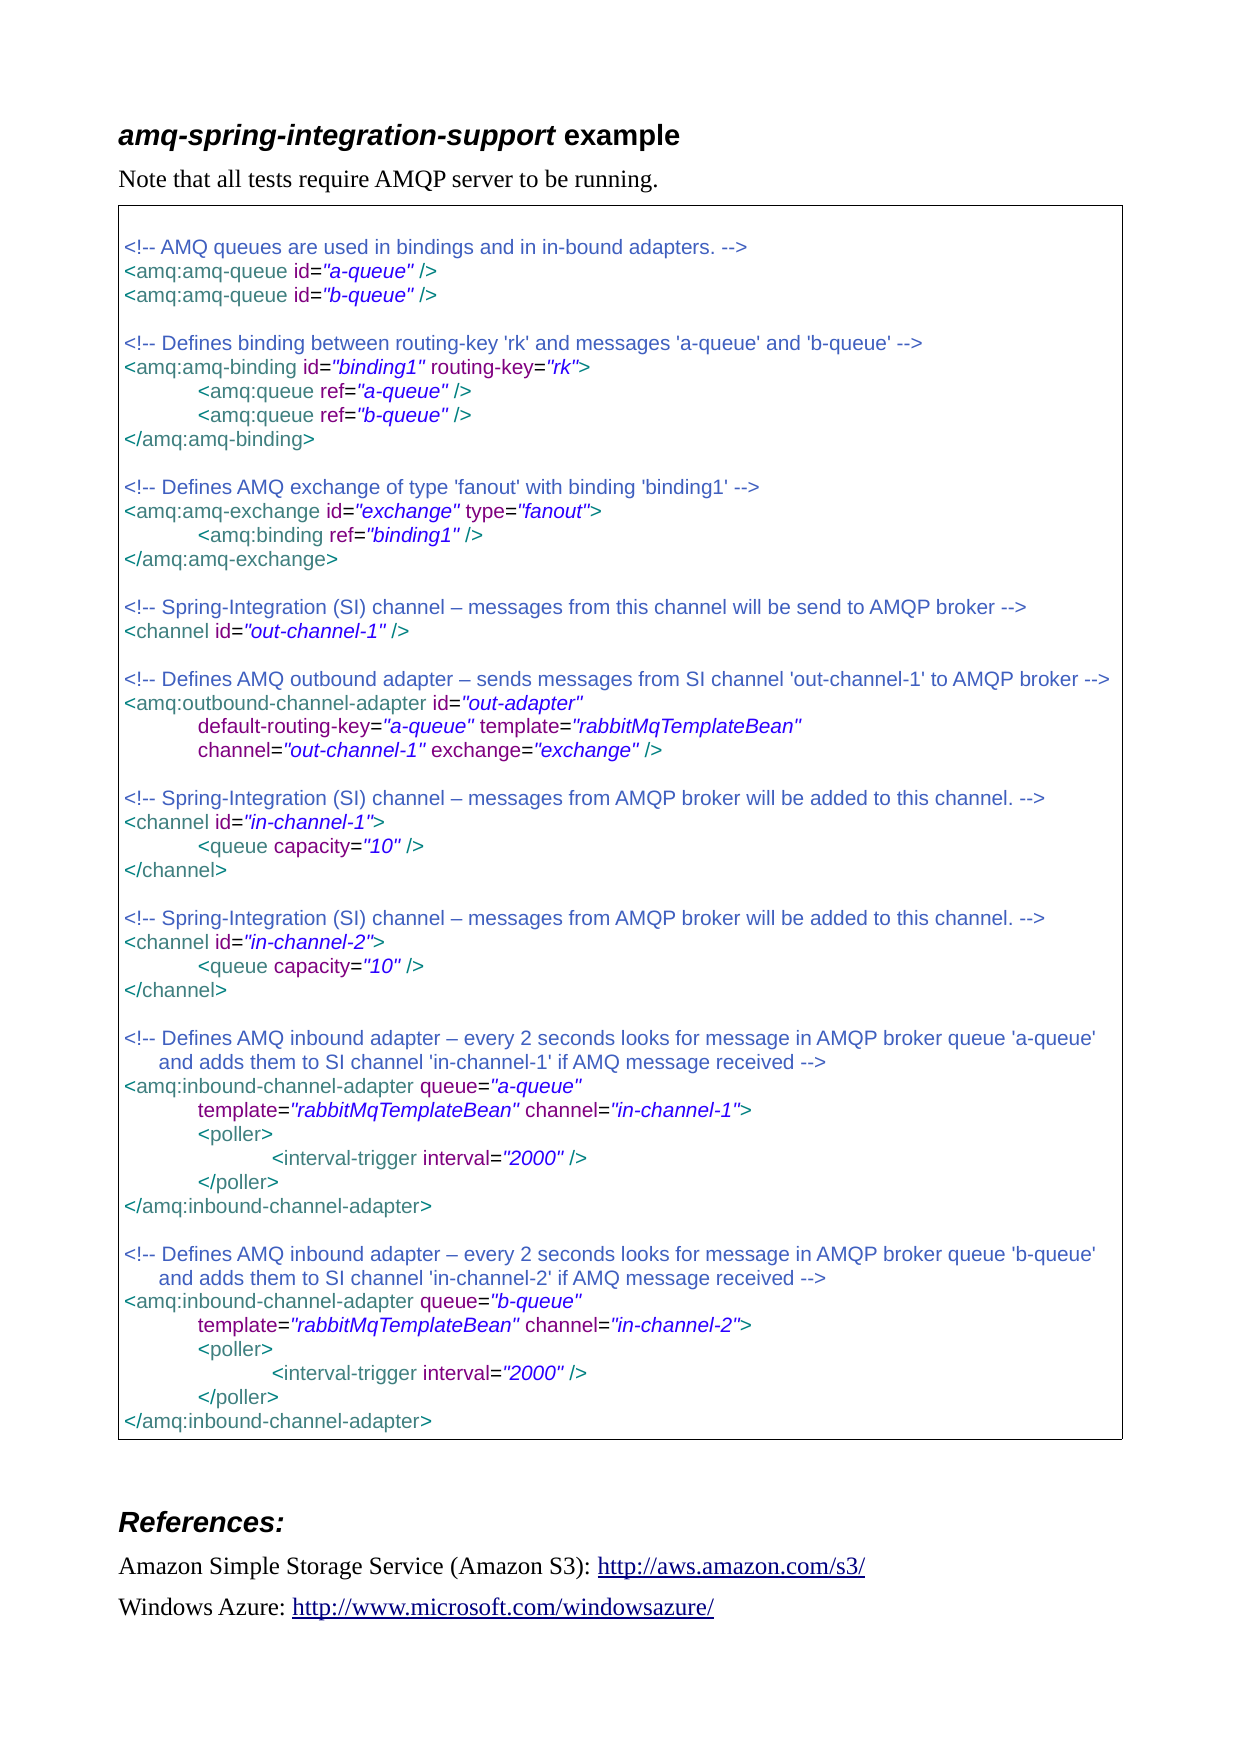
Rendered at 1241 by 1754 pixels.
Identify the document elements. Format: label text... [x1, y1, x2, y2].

subtitle References: [118, 1505, 1122, 1539]
text Note that all tests require AMQP server to be running. [118, 164, 1122, 193]
text Amazon Simple Storage Service (Amazon S3): http://aws.amazon.com/s3/ [118, 1551, 1122, 1580]
table_header <!-- AMQ queues are used in bindings and in in-bound adapters. --> <amq:amq-queue id="a-queue" /> <amq:amq-queue id="b-queue" /> <!-- Defines binding between routing-key 'rk' and messages 'a-queue' and 'b-queue' --> <amq:amq-binding id="binding1" routing-key="rk"> <amq:queue ref="a-queue" /> <amq:queue ref="b-queue" /> </amq:amq-binding> <!-- Defines AMQ exchange of type 'fanout' with binding 'binding1' --> <amq:amq-exchange id="exchange" type="fanout"> <amq:binding ref="binding1" /> </amq:amq-exchange> <!-- Spring-Integration (SI) channel – messages from this channel will be send to AMQP broker --> <channel id="out-channel-1" /> <!-- Defines AMQ outbound adapter – sends messages from SI channel 'out-channel-1' to AMQP broker --> <amq:outbound-channel-adapter id="out-adapter" default-routing-key="a-queue" template="rabbitMqTemplateBean" channel="out-channel-1" exchange="exchange" /> <!-- Spring-Integration (SI) channel – messages from AMQP broker will be added to this channel. --> <channel id="in-channel-1"> <queue capacity="10" /> </channel> <!-- Spring-Integration (SI) channel – messages from AMQP broker will be added to this channel. --> <channel id="in-channel-2"> <queue capacity="10" /> </channel> <!-- Defines AMQ inbound adapter – every 2 seconds looks for message in AMQP broker queue 'a-queue' and adds them to SI channel 'in-channel-1' if AMQ message received --> <amq:inbound-channel-adapter queue="a-queue" template="rabbitMqTemplateBean" channel="in-channel-1"> <poller> <interval-trigger interval="2000" /> </poller> </amq:inbound-channel-adapter> <!-- Defines AMQ inbound adapter – every 2 seconds looks for message in AMQP broker queue 'b-queue' and adds them to SI channel 'in-channel-2' if AMQ message received --> <amq:inbound-channel-adapter queue="b-queue" template="rabbitMqTemplateBean" channel="in-channel-2"> <poller> <interval-trigger interval="2000" /> </poller> </amq:inbound-channel-adapter> [119, 206, 1122, 1439]
text Windows Azure: http://www.microsoft.com/windowsazure/ [118, 1592, 1122, 1621]
subtitle amq-spring-integration-support example [118, 118, 1122, 152]
